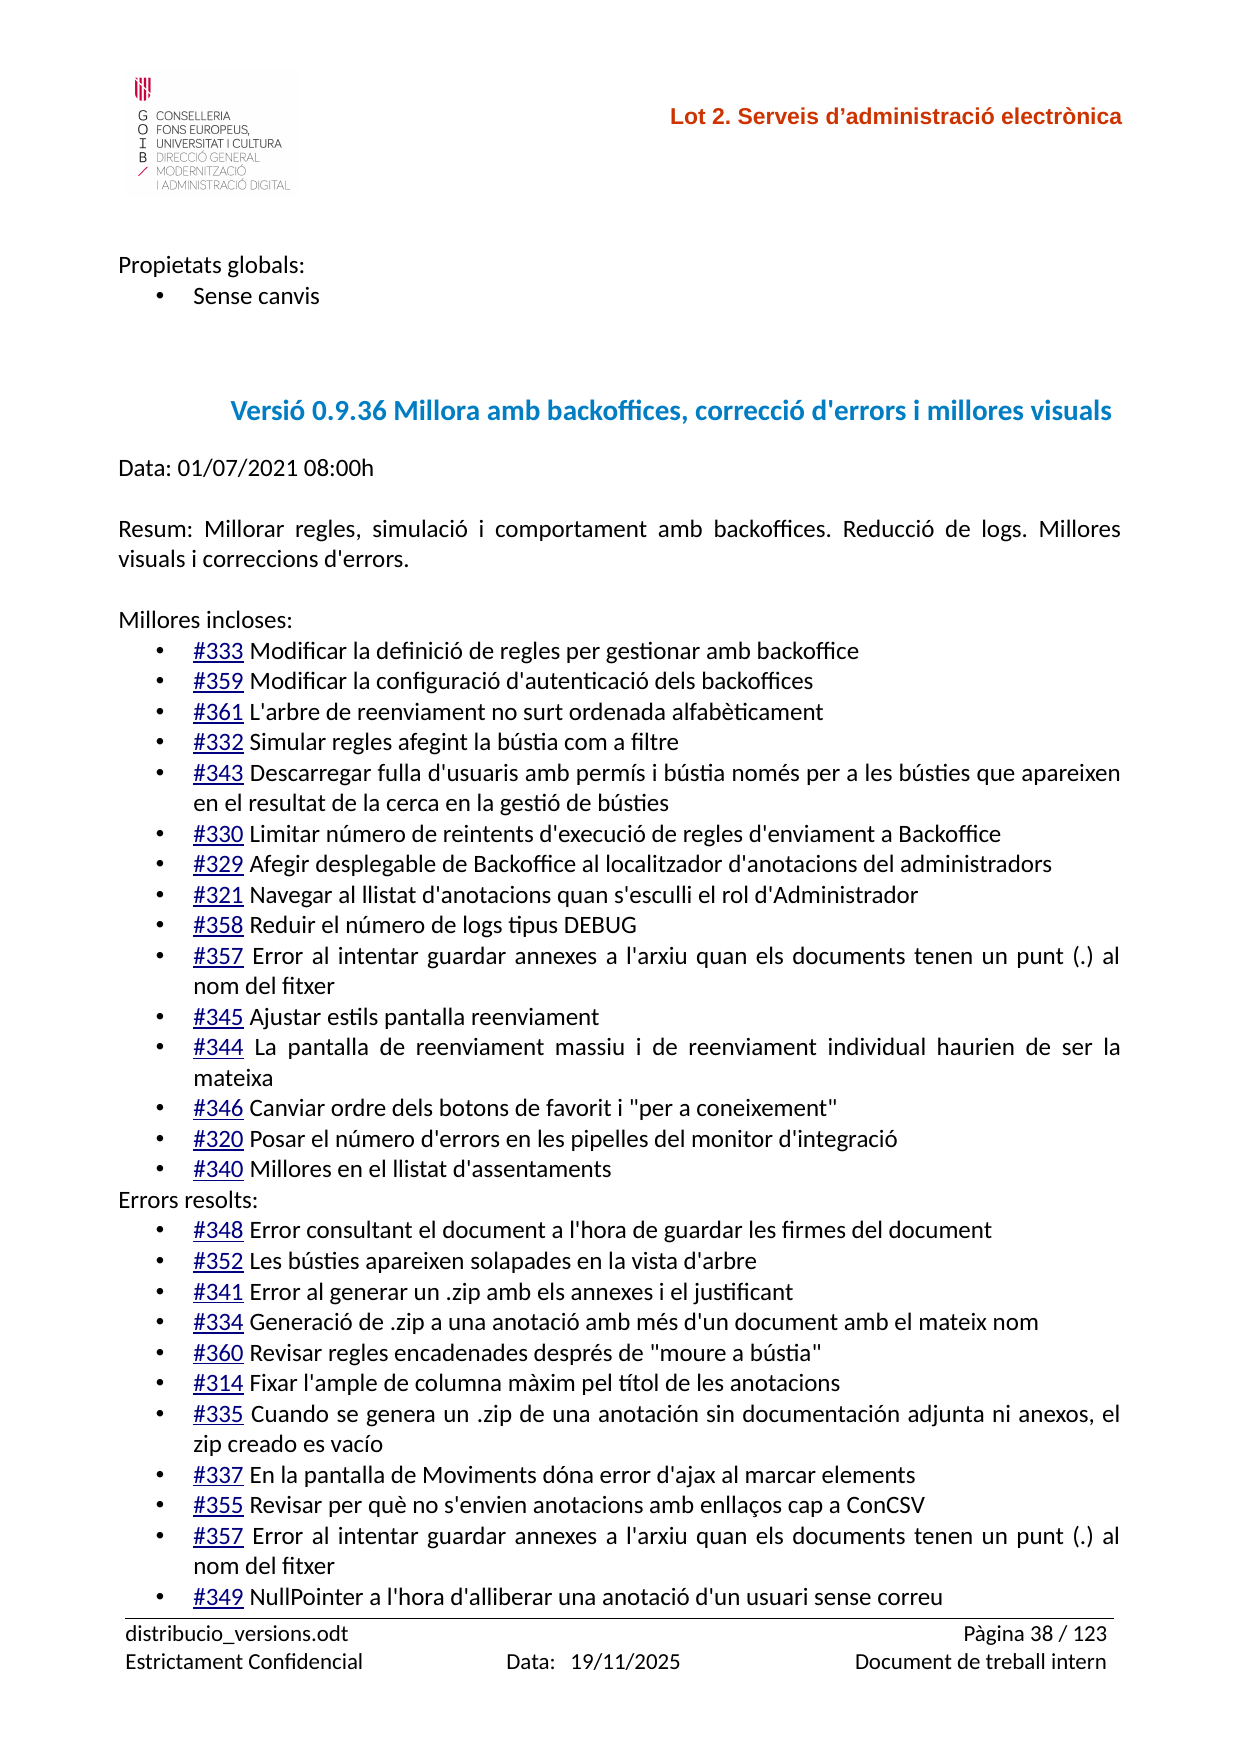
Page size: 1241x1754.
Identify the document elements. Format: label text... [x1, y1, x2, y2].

list #344 La pantalla de reenviament massiu i de reenviament individual haurien de ser la mateixa [156, 1032, 1122, 1093]
list #343 Descarregar fulla d'usuaris amb permís i bústia només per a les bústies que apareixen en el resultat de la cerca en la gestió de bústies [156, 757, 1122, 818]
text Data: 01/07/2021 08:00h [118, 452, 1122, 482]
list Sense canvis [156, 280, 1122, 311]
text Resum: Millorar regles, simulació i comportament amb backoffices. Reducció de logs. Millores visuals i correccions d'errors. [118, 513, 1122, 574]
list #348 Error consultant el document a l'hora de guardar les firmes del document [156, 1215, 1122, 1245]
list #357 Error al intentar guardar annexes a l'arxiu quan els documents tenen un punt (.) al nom del fitxer [156, 1520, 1122, 1581]
text Millores incloses: [118, 604, 1122, 635]
list #352 Les bústies apareixen solapades en la vista d'arbre [156, 1245, 1122, 1276]
list #346 Canviar ordre dels botons de favorit i "per a coneixement" [156, 1093, 1122, 1123]
list #360 Revisar regles encadenades després de "moure a bústia" [156, 1337, 1122, 1367]
list #358 Reduir el número de logs tipus DEBUG [156, 909, 1122, 940]
list #361 L'arbre de reenviament no surt ordenada alfabèticament [156, 696, 1122, 726]
list #341 Error al generar un .zip amb els annexes i el justificant [156, 1276, 1122, 1306]
list #335 Cuando se genera un .zip de una anotación sin documentación adjunta ni anexos, el zip creado es vacío [156, 1398, 1122, 1459]
list #321 Navegar al llistat d'anotacions quan s'esculli el rol d'Administrador [156, 879, 1122, 909]
list #320 Posar el número d'errors en les pipelles del monitor d'integració [156, 1123, 1122, 1154]
list #334 Generació de .zip a una anotació amb més d'un document amb el mateix nom [156, 1306, 1122, 1337]
text Propietats globals: [118, 250, 1122, 280]
list #349 NullPointer a l'hora d'alliberar una anotació d'un usuari sense correu [156, 1581, 1122, 1611]
list #345 Ajustar estils pantalla reenviament [156, 1001, 1122, 1032]
list #333 Modificar la definició de regles per gestionar amb backoffice [156, 635, 1122, 665]
list #330 Limitar número de reintents d'execució de regles d'enviament a Backoffice [156, 818, 1122, 848]
picture [126, 70, 299, 197]
text Errors resolts: [118, 1184, 1122, 1215]
list #355 Revisar per què no s'envien anotacions amb enllaços cap a ConCSV [156, 1489, 1122, 1520]
list #332 Simular regles afegint la bústia com a filtre [156, 726, 1122, 757]
list #357 Error al intentar guardar annexes a l'arxiu quan els documents tenen un punt (.) al nom del fitxer [156, 940, 1122, 1001]
list #314 Fixar l'ample de columna màxim pel títol de les anotacions [156, 1367, 1122, 1398]
list #329 Afegir desplegable de Backoffice al localitzador d'anotacions del administradors [156, 848, 1122, 879]
list #337 En la pantalla de Moviments dóna error d'ajax al marcar elements [156, 1459, 1122, 1489]
list #359 Modificar la configuració d'autenticació dels backoffices [156, 665, 1122, 696]
list #340 Millores en el llistat d'assentaments [156, 1154, 1122, 1184]
subtitle Versió 0.9.36 Millora amb backoffices, correcció d'errors i millores visuals [153, 392, 1122, 428]
